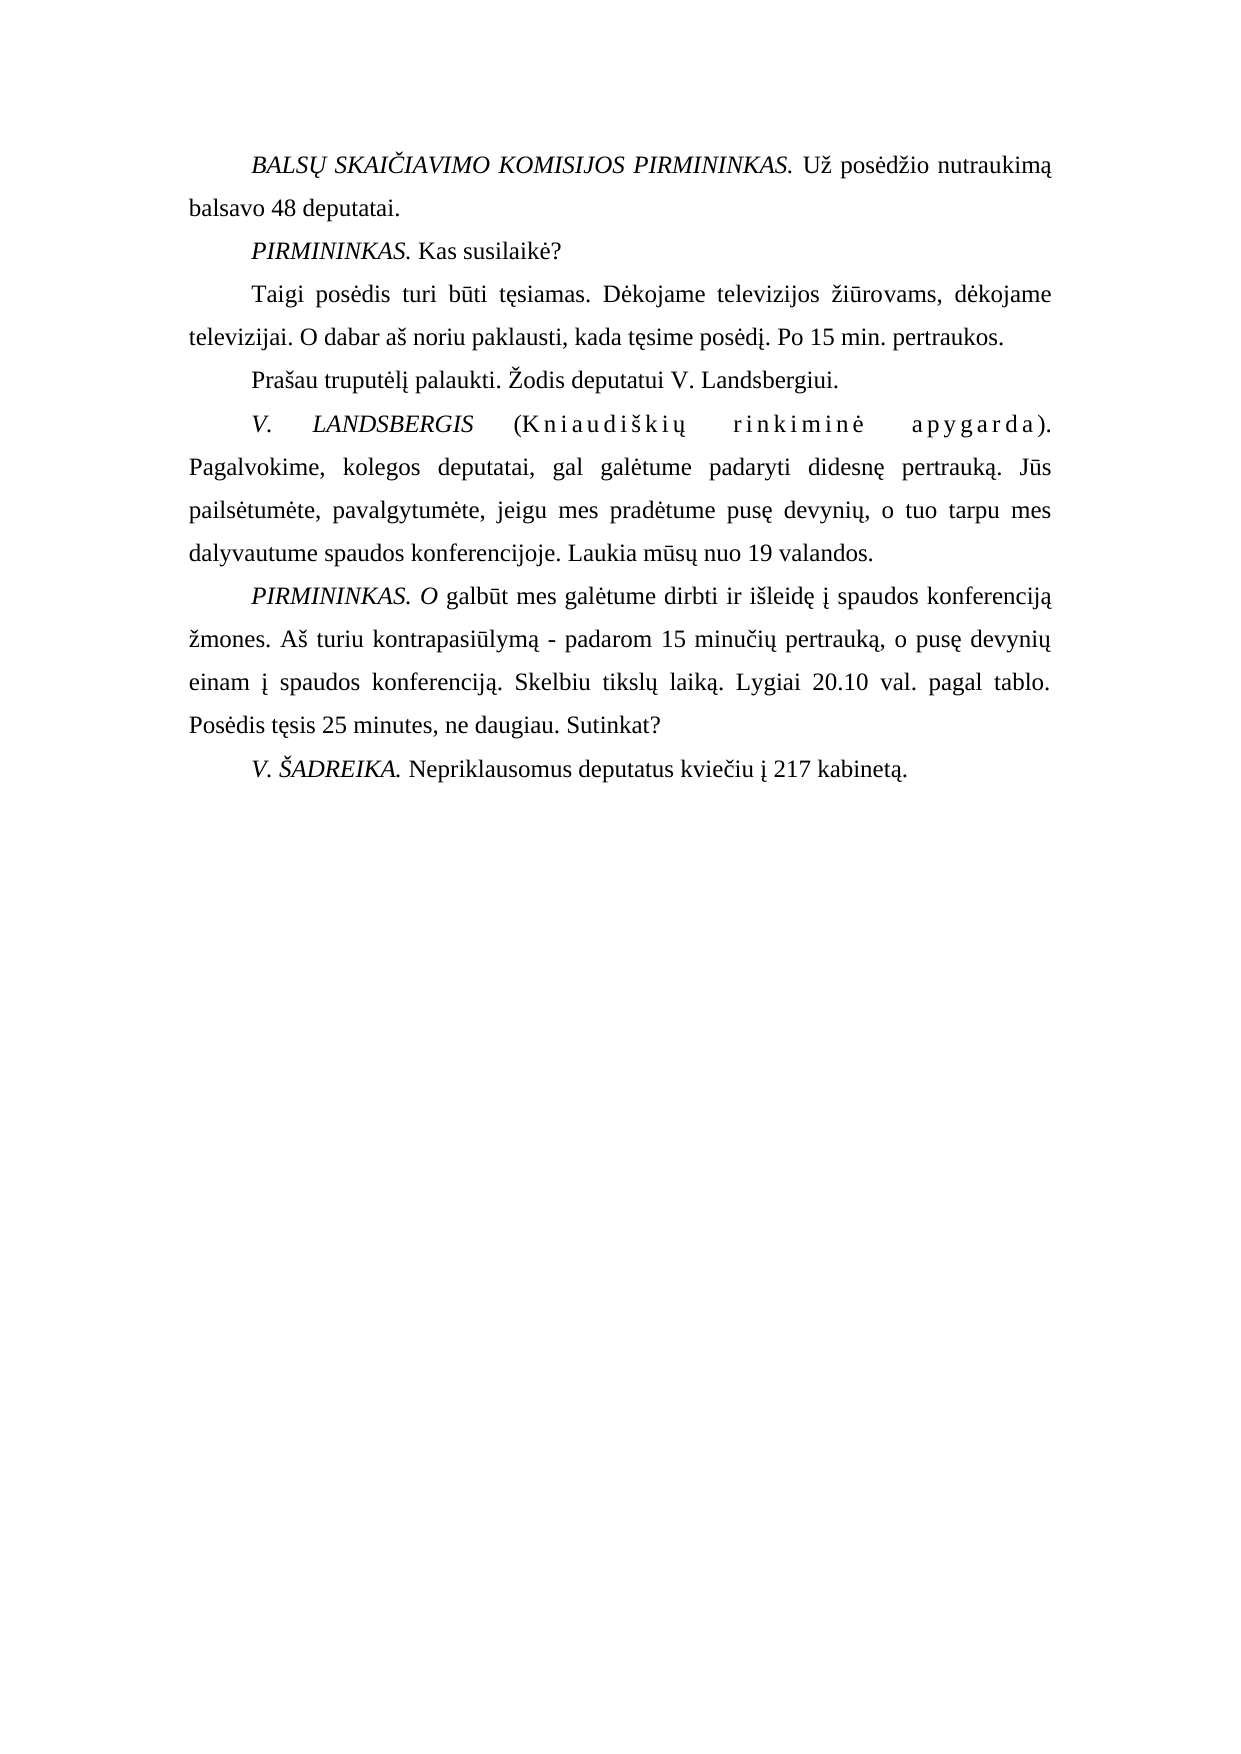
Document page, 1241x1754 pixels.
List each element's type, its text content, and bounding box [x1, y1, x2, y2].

text Prašau truputėlį palaukti. Žodis deputatui V. Landsbergiui. [189, 366, 1052, 394]
text Pirmininkas. O galbūt mes galėtume dirbti ir išleidę į spau­dos konferenciją žmones. Aš turiu kontrapasiūlymą - padarom 15 minučių pertrauką, o pusę devynių einam į spaudos konferenciją. Skelbiu tikslų laiką. Lygiai 20.10 val. pagal tablo. Posėdis tęsis 25 minutes, ne daugiau. Sutinkat? [189, 581, 1052, 739]
text Pirmininkas. Kas susilaikė? [189, 236, 1052, 265]
text Taigi posėdis turi būti tęsiamas. Dėkojame televizijos žiūro­vams, dėkojame televizijai. O dabar aš noriu paklausti, kada tę­sime posėdį. Po 15 min. pertraukos. [189, 279, 1052, 351]
text Balsų skaičiavimo komisijos pirmininkas. Už posėdžio nutrau­kimą balsavo 48 deputatai. [189, 150, 1052, 222]
text V. Šadreika. Nepriklausomus deputatus kviečiu į 217 kabinetą. [189, 754, 1052, 782]
text V. Landsbergis (Kniaudiškių rinkiminė apygar­da). Pagalvokime, kolegos deputatai, gal galėtume padaryti di­desnę pertrauką. Jūs pailsėtumėte, pavalgytumėte, jeigu mes pra­dėtume pusę devynių, o tuo tarpu mes dalyvautume spaudos kon­ferencijoje. Laukia mūsų nuo 19 valandos. [189, 409, 1052, 567]
